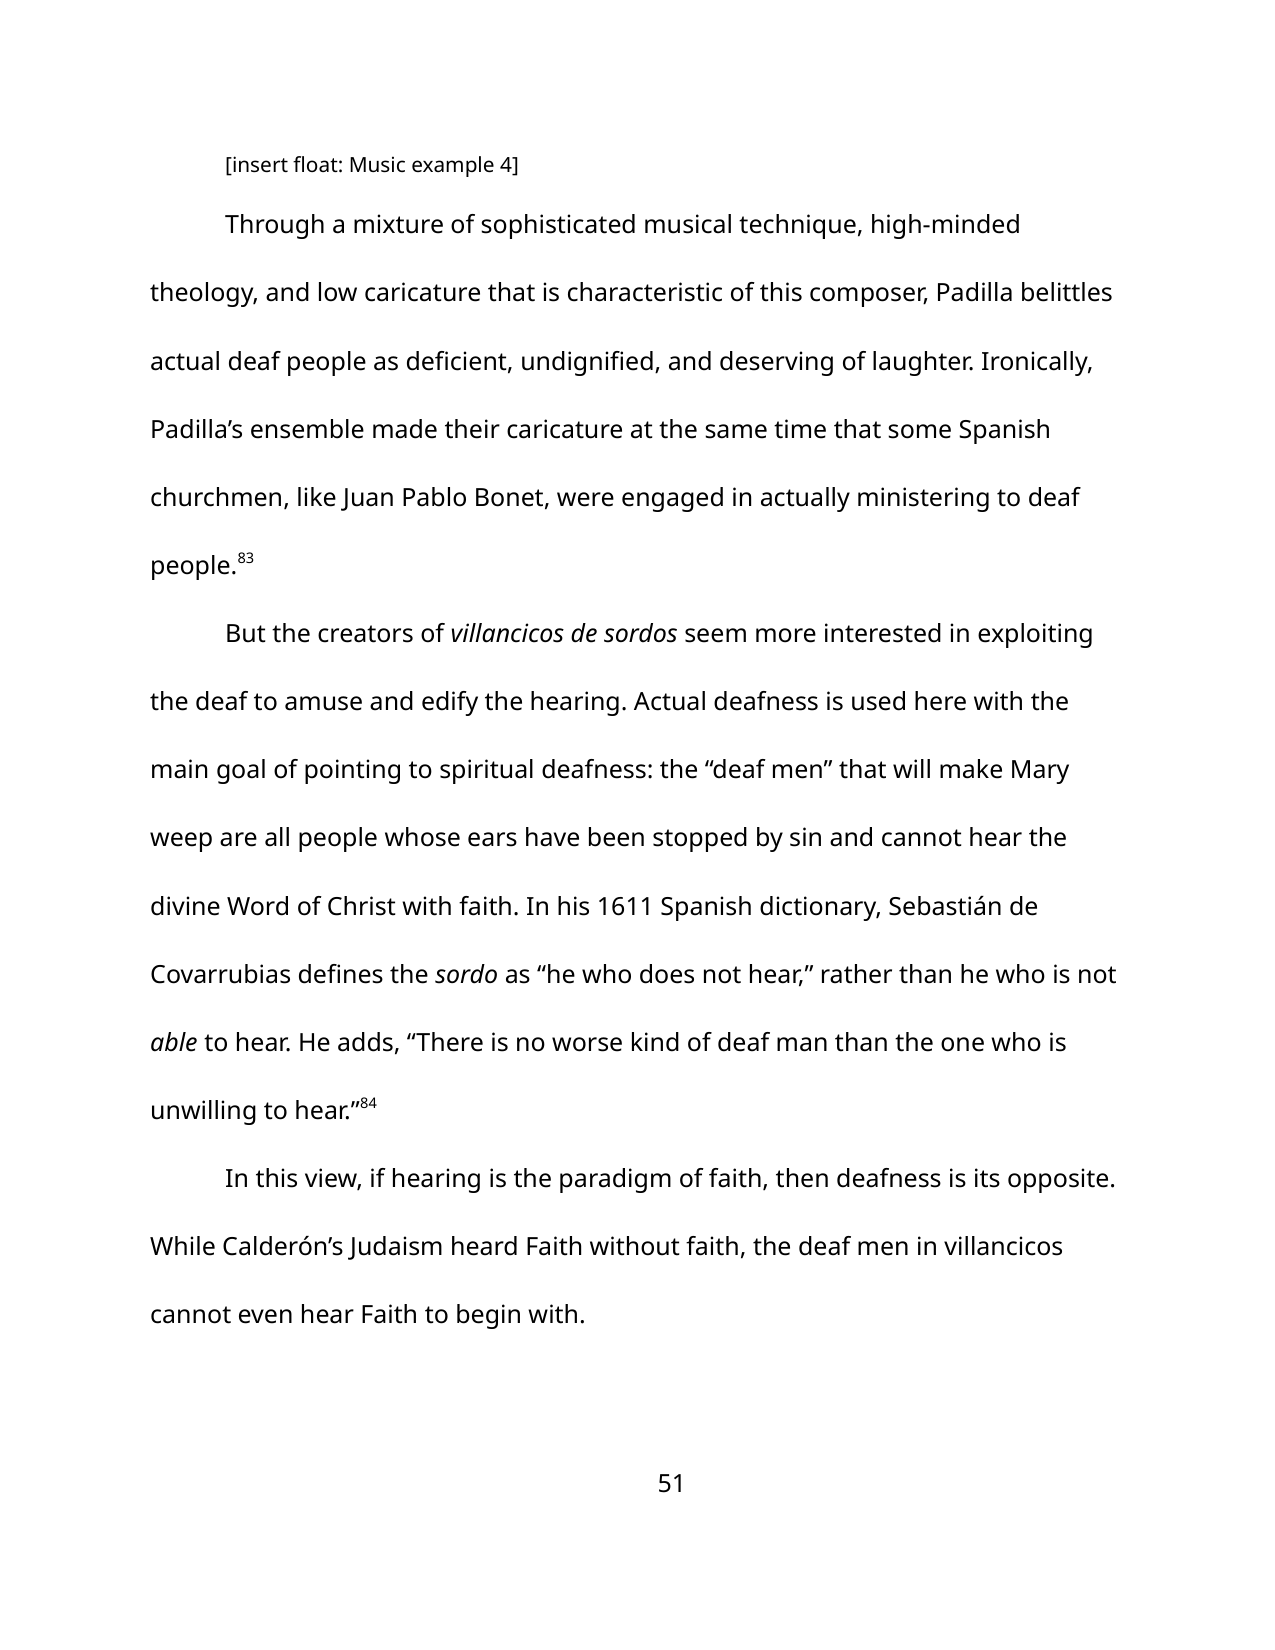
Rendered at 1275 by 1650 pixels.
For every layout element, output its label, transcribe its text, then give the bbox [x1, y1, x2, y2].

text [insert float: Music example 4] [150, 150, 1125, 178]
text Through a mixture of sophisticated musical technique, high-minded theology, and low caricature that is characteristic of this composer, Padilla belittles actual deaf people as deficient, undignified, and deserving of laughter. Ironically, Padilla’s ensemble made their caricature at the same time that some Spanish churchmen, like Juan Pablo Bonet, were engaged in actually ministering to deaf people. [150, 207, 1125, 582]
text In this view, if hearing is the paradigm of faith, then deafness is its opposite. While Calderón’s Judaism heard Faith without faith, the deaf men in villancicos cannot even hear Faith to begin with. [150, 1161, 1125, 1331]
text But the creators of villancicos de sordos seem more interested in exploiting the deaf to amuse and edify the hearing. Actual deafness is used here with the main goal of pointing to spiritual deafness: the “deaf men” that will make Mary weep are all people whose ears have been stopped by sin and cannot hear the divine Word of Christ with faith. In his 1611 Spanish dictionary, Sebastián de Covarrubias defines the sordo as “he who does not hear,” rather than he who is not able to hear. He adds, “There is no worse kind of deaf man than the one who is unwilling to hear.” [150, 616, 1125, 1127]
